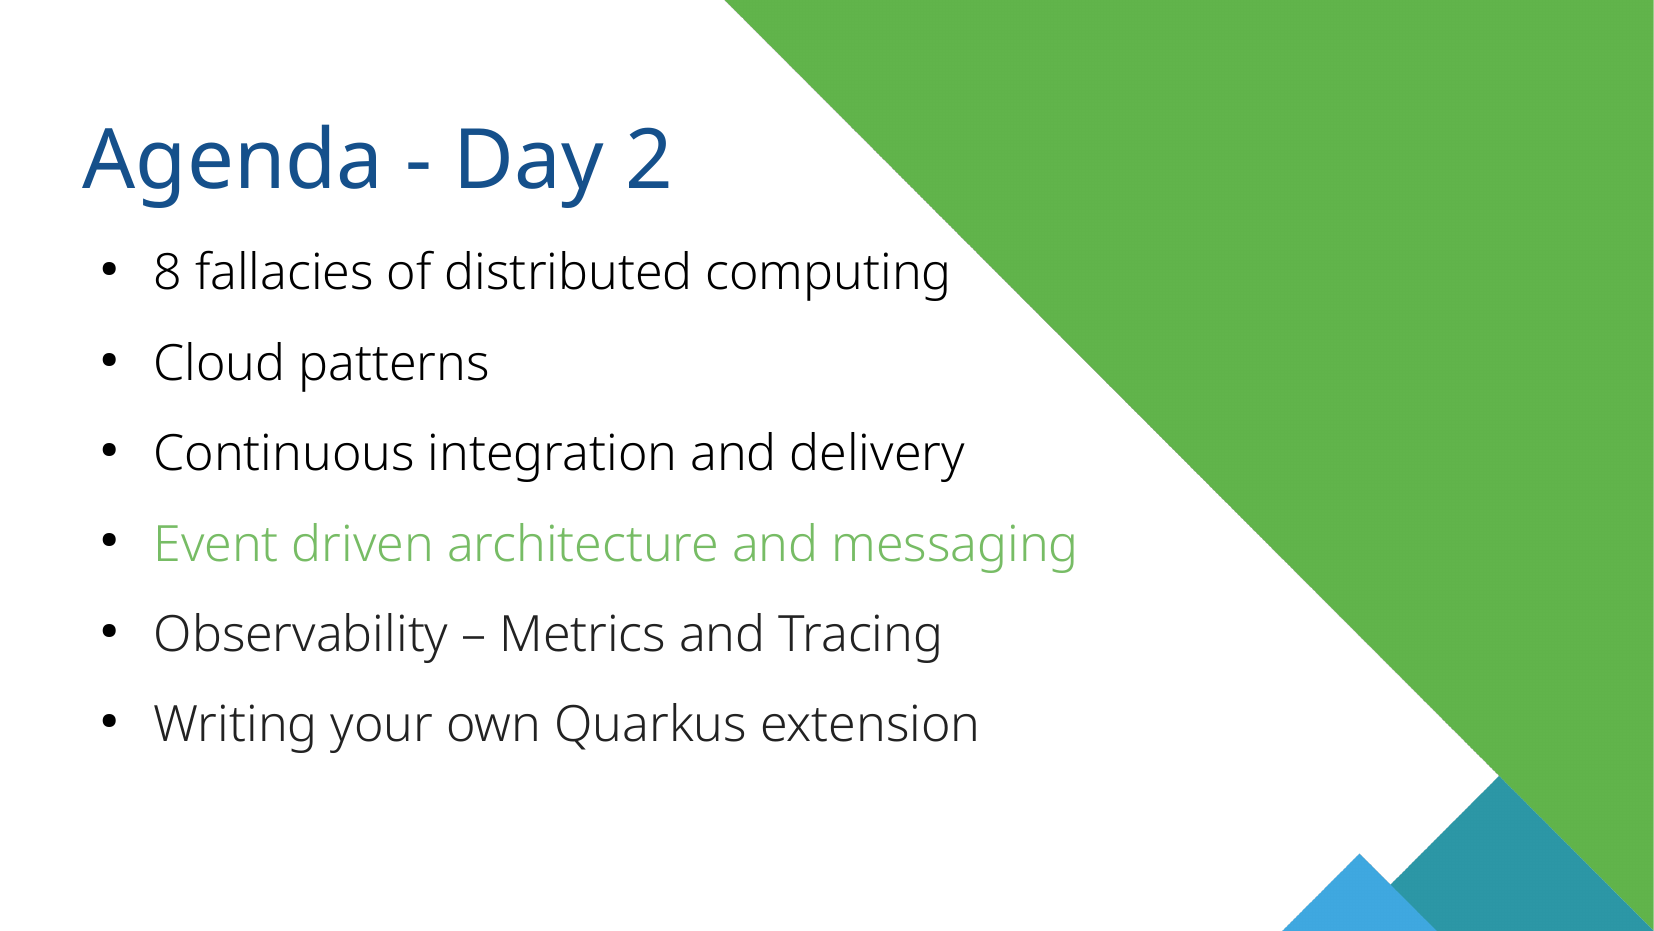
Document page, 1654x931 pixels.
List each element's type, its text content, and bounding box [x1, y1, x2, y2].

title Agenda - Day 2 [82, 87, 1571, 225]
list 8 fallacies of distributed computing Cloud patterns Continuous integration and delivery Event driven architecture and messaging Observability – Metrics and Tracing Writing your own Quarkus extension [82, 236, 1571, 846]
picture [0, 0, 1654, 931]
